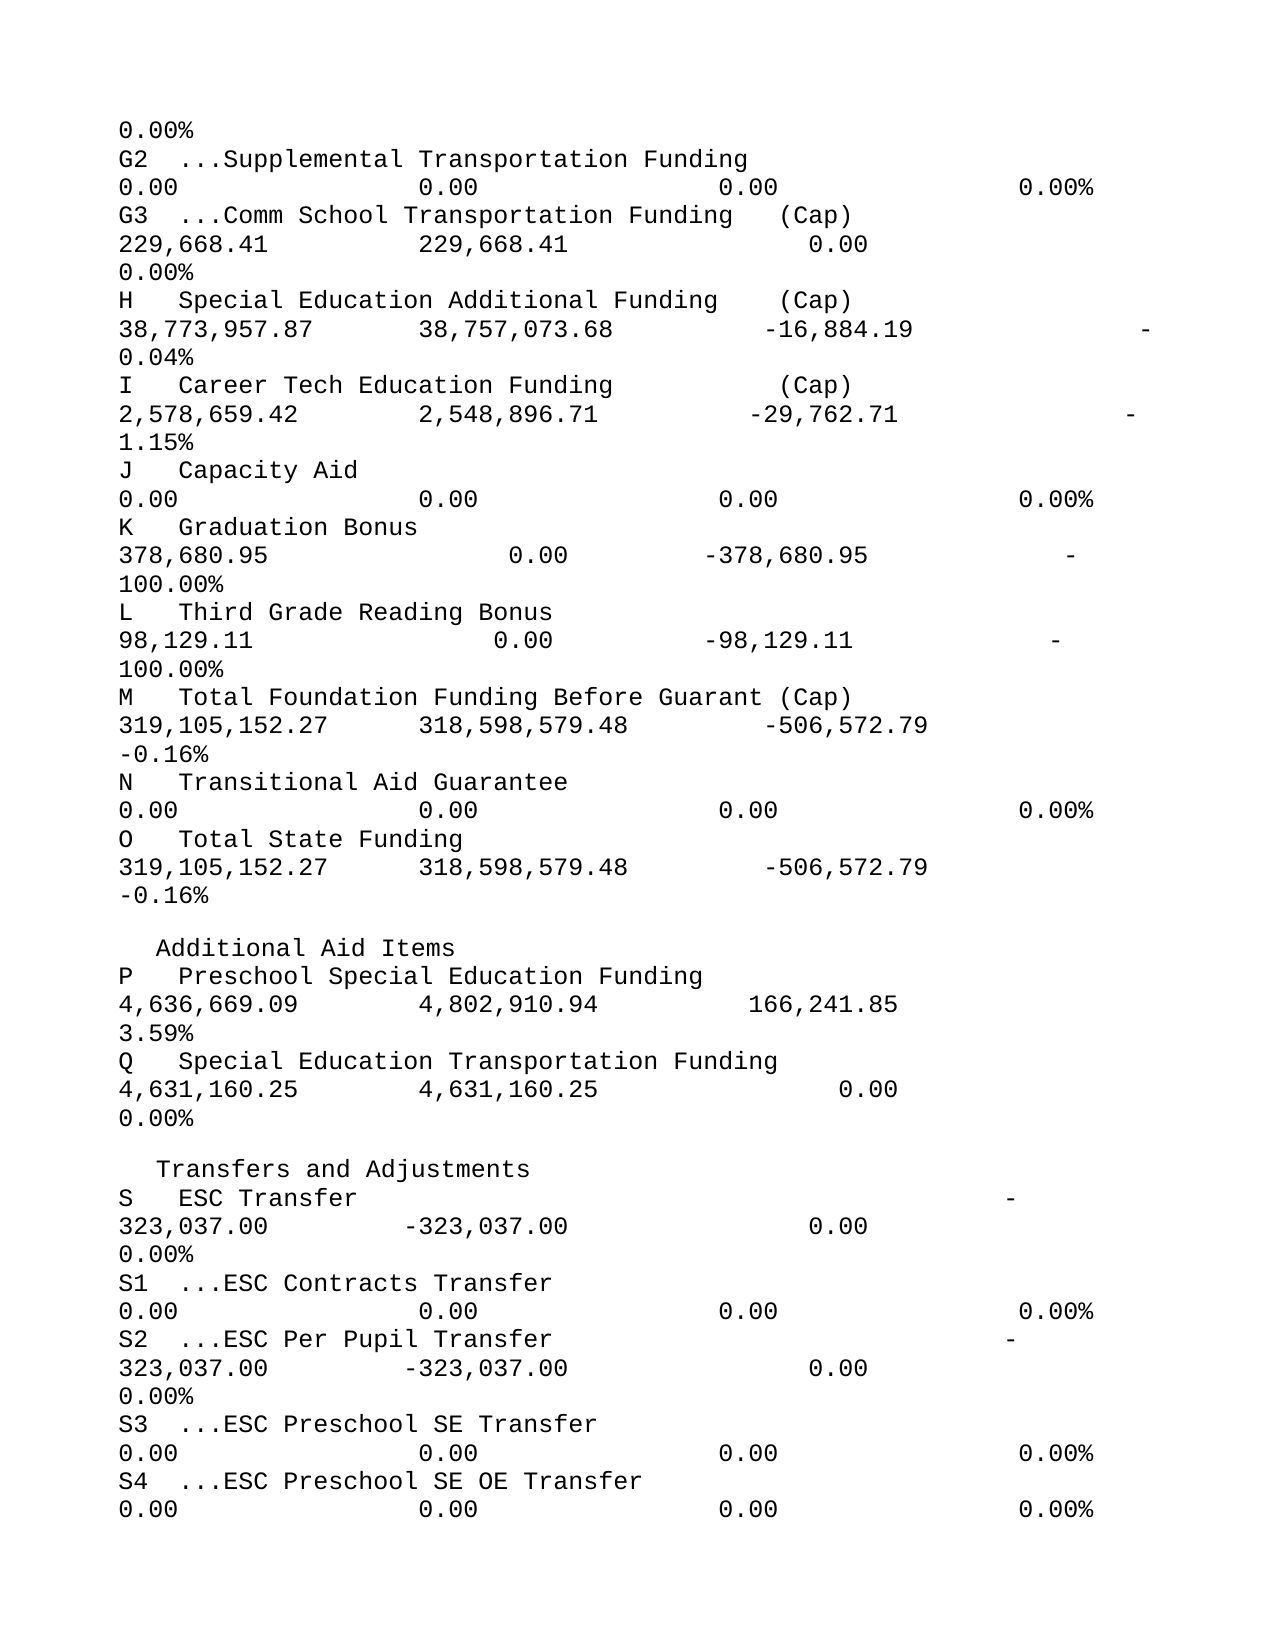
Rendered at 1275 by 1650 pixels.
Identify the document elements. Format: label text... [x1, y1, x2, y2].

text N Transitional Aid Guarantee 0.00 0.00 0.00 0.00% [118, 770, 1157, 826]
text I Career Tech Education Funding (Cap) 2,578,659.42 2,548,896.71 -29,762.71 -1.15% [118, 373, 1157, 458]
text Additional Aid Items [118, 935, 1157, 963]
text S4 ...ESC Preschool SE OE Transfer 0.00 0.00 0.00 0.00% [118, 1469, 1157, 1525]
text K Graduation Bonus 378,680.95 0.00 -378,680.95 -100.00% [118, 515, 1157, 600]
text S3 ...ESC Preschool SE Transfer 0.00 0.00 0.00 0.00% [118, 1412, 1157, 1469]
text S ESC Transfer -323,037.00 -323,037.00 0.00 0.00% [118, 1185, 1157, 1270]
text G3 ...Comm School Transportation Funding (Cap) 229,668.41 229,668.41 0.00 0.00% [118, 203, 1157, 288]
text J Capacity Aid 0.00 0.00 0.00 0.00% [118, 458, 1157, 515]
text S1 ...ESC Contracts Transfer 0.00 0.00 0.00 0.00% [118, 1270, 1157, 1327]
text M Total Foundation Funding Before Guarant (Cap) 319,105,152.27 318,598,579.48 -506,572.79 -0.16% [118, 685, 1157, 770]
text G2 ...Supplemental Transportation Funding 0.00 0.00 0.00 0.00% [118, 146, 1157, 203]
text L Third Grade Reading Bonus 98,129.11 0.00 -98,129.11 -100.00% [118, 600, 1157, 685]
text 0.00% [118, 118, 1157, 146]
text Transfers and Adjustments [118, 1157, 1157, 1185]
text S2 ...ESC Per Pupil Transfer -323,037.00 -323,037.00 0.00 0.00% [118, 1327, 1157, 1412]
text Q Special Education Transportation Funding 4,631,160.25 4,631,160.25 0.00 0.00% [118, 1048, 1157, 1133]
text H Special Education Additional Funding (Cap) 38,773,957.87 38,757,073.68 -16,884.19 -0.04% [118, 288, 1157, 373]
text P Preschool Special Education Funding 4,636,669.09 4,802,910.94 166,241.85 3.59% [118, 963, 1157, 1048]
text O Total State Funding 319,105,152.27 318,598,579.48 -506,572.79 -0.16% [118, 826, 1157, 911]
